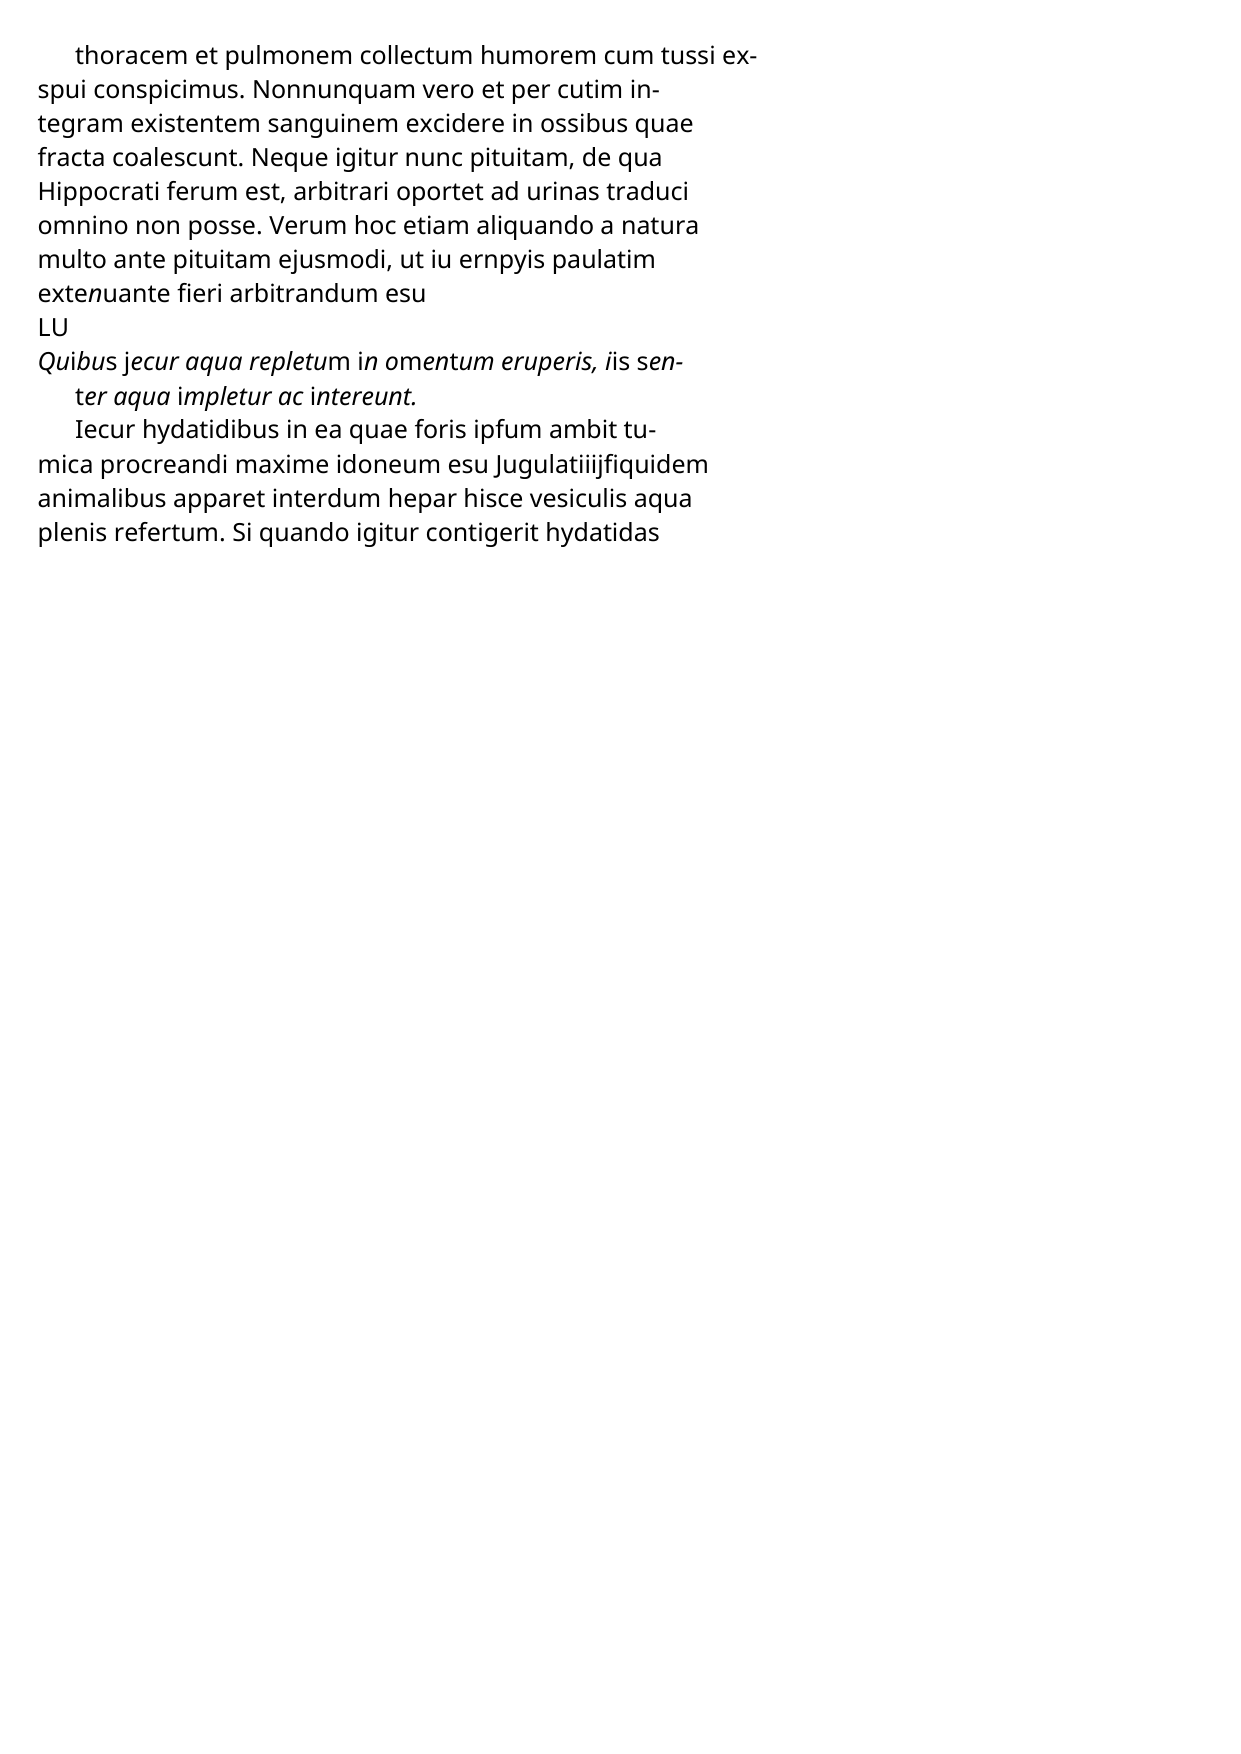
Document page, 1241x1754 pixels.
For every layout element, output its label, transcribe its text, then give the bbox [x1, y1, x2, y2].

text thoracem et pulmonem collectum humorem cum tussi ex- spui conspicimus. Nonnunquam vero et per cutim in- tegram existentem sanguinem excidere in ossibus quae fracta coalescunt. Neque igitur nunc pituitam, de qua Hippocrati ferum est, arbitrari oportet ad urinas traduci omnino non posse. Verum hoc etiam aliquando a natura multo ante pituitam ejusmodi, ut iu ernpyis paulatim extenuante fieri arbitrandum esu [37, 37, 1203, 310]
text LU [37, 310, 1203, 344]
text Iecur hydatidibus in ea quae foris ipfum ambit tu- mica procreandi maxime idoneum esu Jugulatiiijfiquidem animalibus apparet interdum hepar hisce vesiculis aqua plenis refertum. Si quando igitur contigerit hydatidas [37, 412, 1203, 548]
text Quibus jecur aqua repletum in omentum eruperis, iis sen- ter aqua impletur ac intereunt. [37, 344, 1203, 412]
